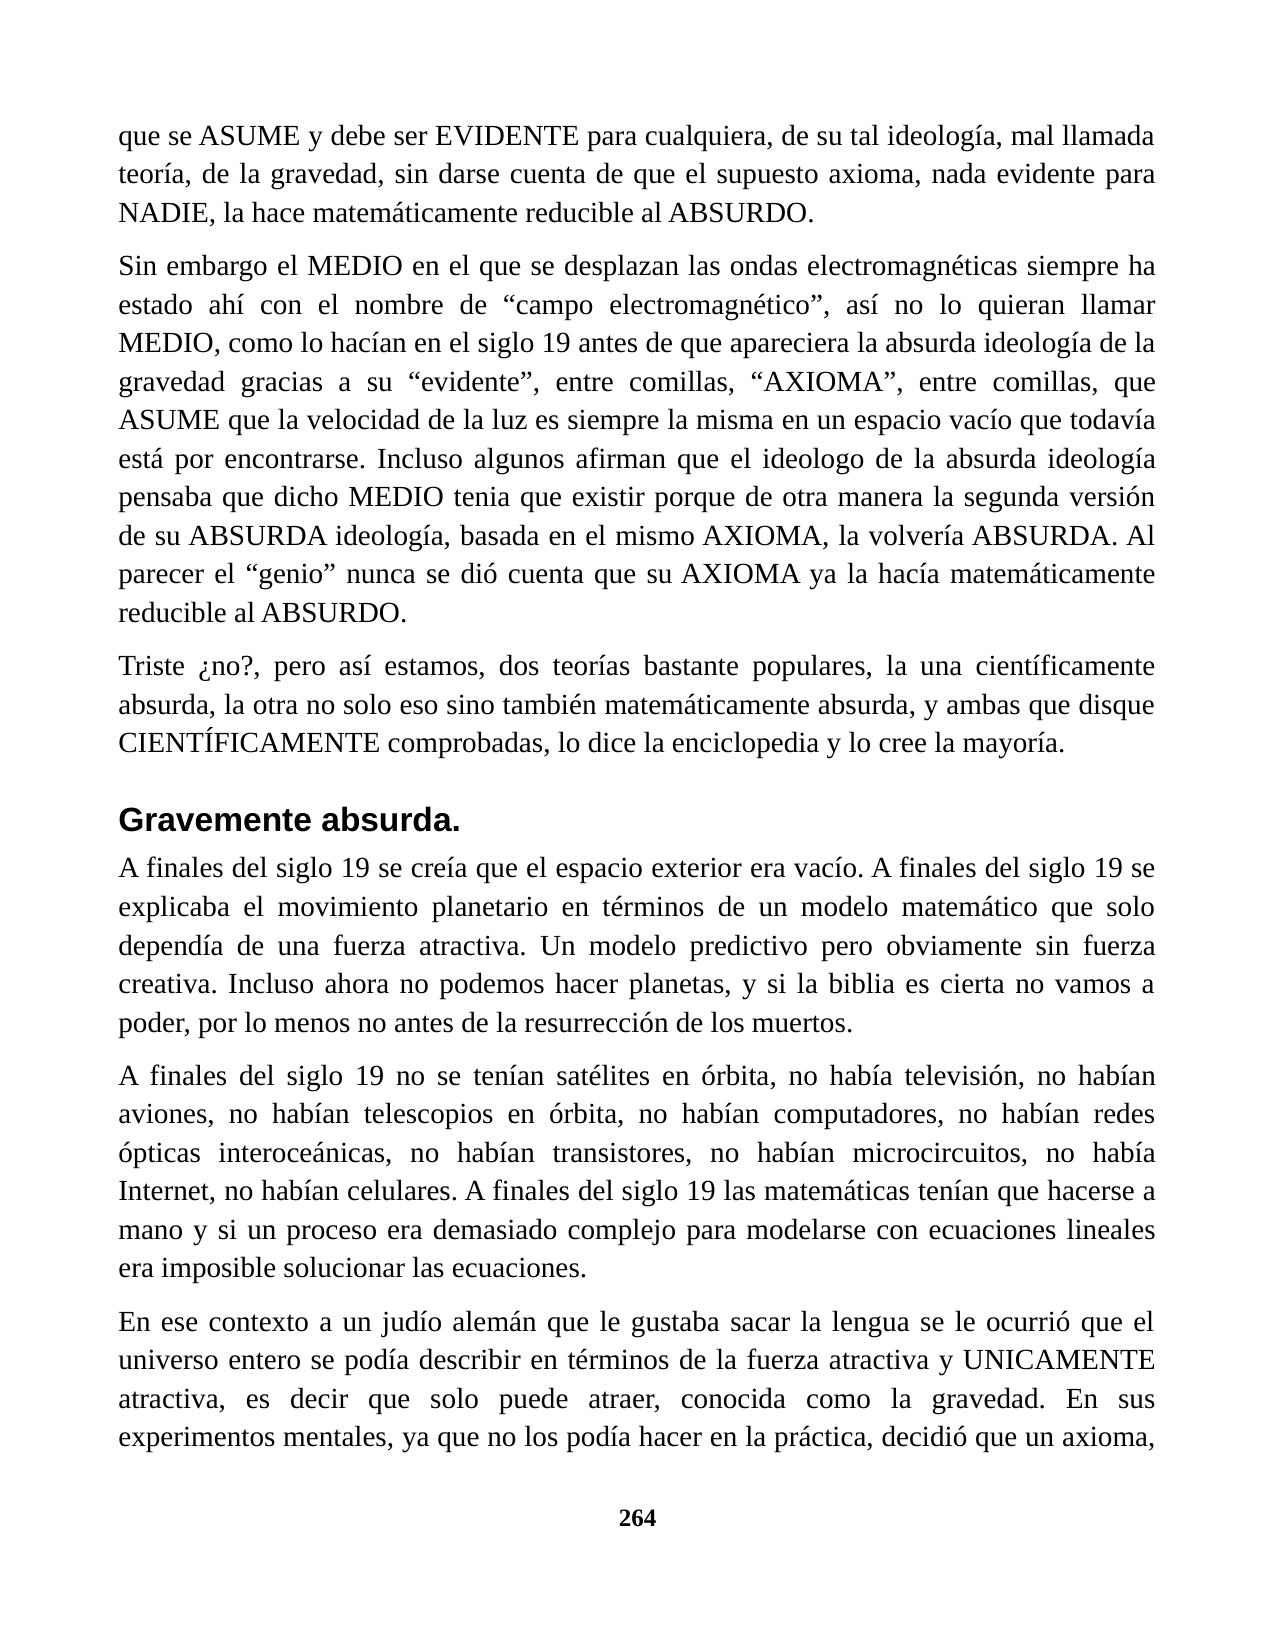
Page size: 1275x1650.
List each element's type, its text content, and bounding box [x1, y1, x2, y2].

text A finales del siglo 19 no se tenían satélites en órbita, no había televisión, no habían aviones, no habían telescopios en órbita, no habían computadores, no habían redes ópticas interoceánicas, no habían transistores, no habían microcircuitos, no había Internet, no habían celulares. A finales del siglo 19 las matemáticas tenían que hacerse a mano y si un proceso era demasiado complejo para modelarse con ecuaciones lineales era imposible solucionar las ecuaciones. [118, 1058, 1157, 1284]
text A finales del siglo 19 se creía que el espacio exterior era vacío. A finales del siglo 19 se explicaba el movimiento planetario en términos de un modelo matemático que solo dependía de una fuerza atractiva. Un modelo predictivo pero obviamente sin fuerza creativa. Incluso ahora no podemos hacer planetas, y si la biblia es cierta no vamos a poder, por lo menos no antes de la resurrección de los muertos. [118, 851, 1157, 1038]
text Triste ¿no?, pero así estamos, dos teorías bastante populares, la una científicamente absurda, la otra no solo eso sino también matemáticamente absurda, y ambas que disque CIENTÍFICAMENTE comprobadas, lo dice la enciclopedia y lo cree la mayoría. [118, 648, 1157, 759]
text que se ASUME y debe ser EVIDENTE para cualquiera, de su tal ideología, mal llamada teoría, de la gravedad, sin darse cuenta de que el supuesto axioma, nada evidente para NADIE, la hace matemáticamente reducible al ABSURDO. [118, 118, 1157, 229]
subtitle Gravemente absurda. [118, 799, 1157, 838]
text En ese contexto a un judío alemán que le gustaba sacar la lengua se le ocurrió que el universo entero se podía describir en términos de la fuerza atractiva y UNICAMENTE atractiva, es decir que solo puede atraer, conocida como la gravedad. En sus experimentos mentales, ya que no los podía hacer en la práctica, decidió que un axioma, [118, 1304, 1157, 1453]
text Sin embargo el MEDIO en el que se desplazan las ondas electromagnéticas siempre ha estado ahí con el nombre de “campo electromagnético”, así no lo quieran llamar MEDIO, como lo hacían en el siglo 19 antes de que apareciera la absurda ideología de la gravedad gracias a su “evidente”, entre comillas, “AXIOMA”, entre comillas, que ASUME que la velocidad de la luz es siempre la misma en un espacio vacío que todavía está por encontrarse. Incluso algunos afirman que el ideologo de la absurda ideología pensaba que dicho MEDIO tenia que existir porque de otra manera la segunda versión de su ABSURDA ideología, basada en el mismo AXIOMA, la volvería ABSURDA. Al parecer el “genio” nunca se dió cuenta que su AXIOMA ya la hacía matemáticamente reducible al ABSURDO. [118, 248, 1157, 629]
